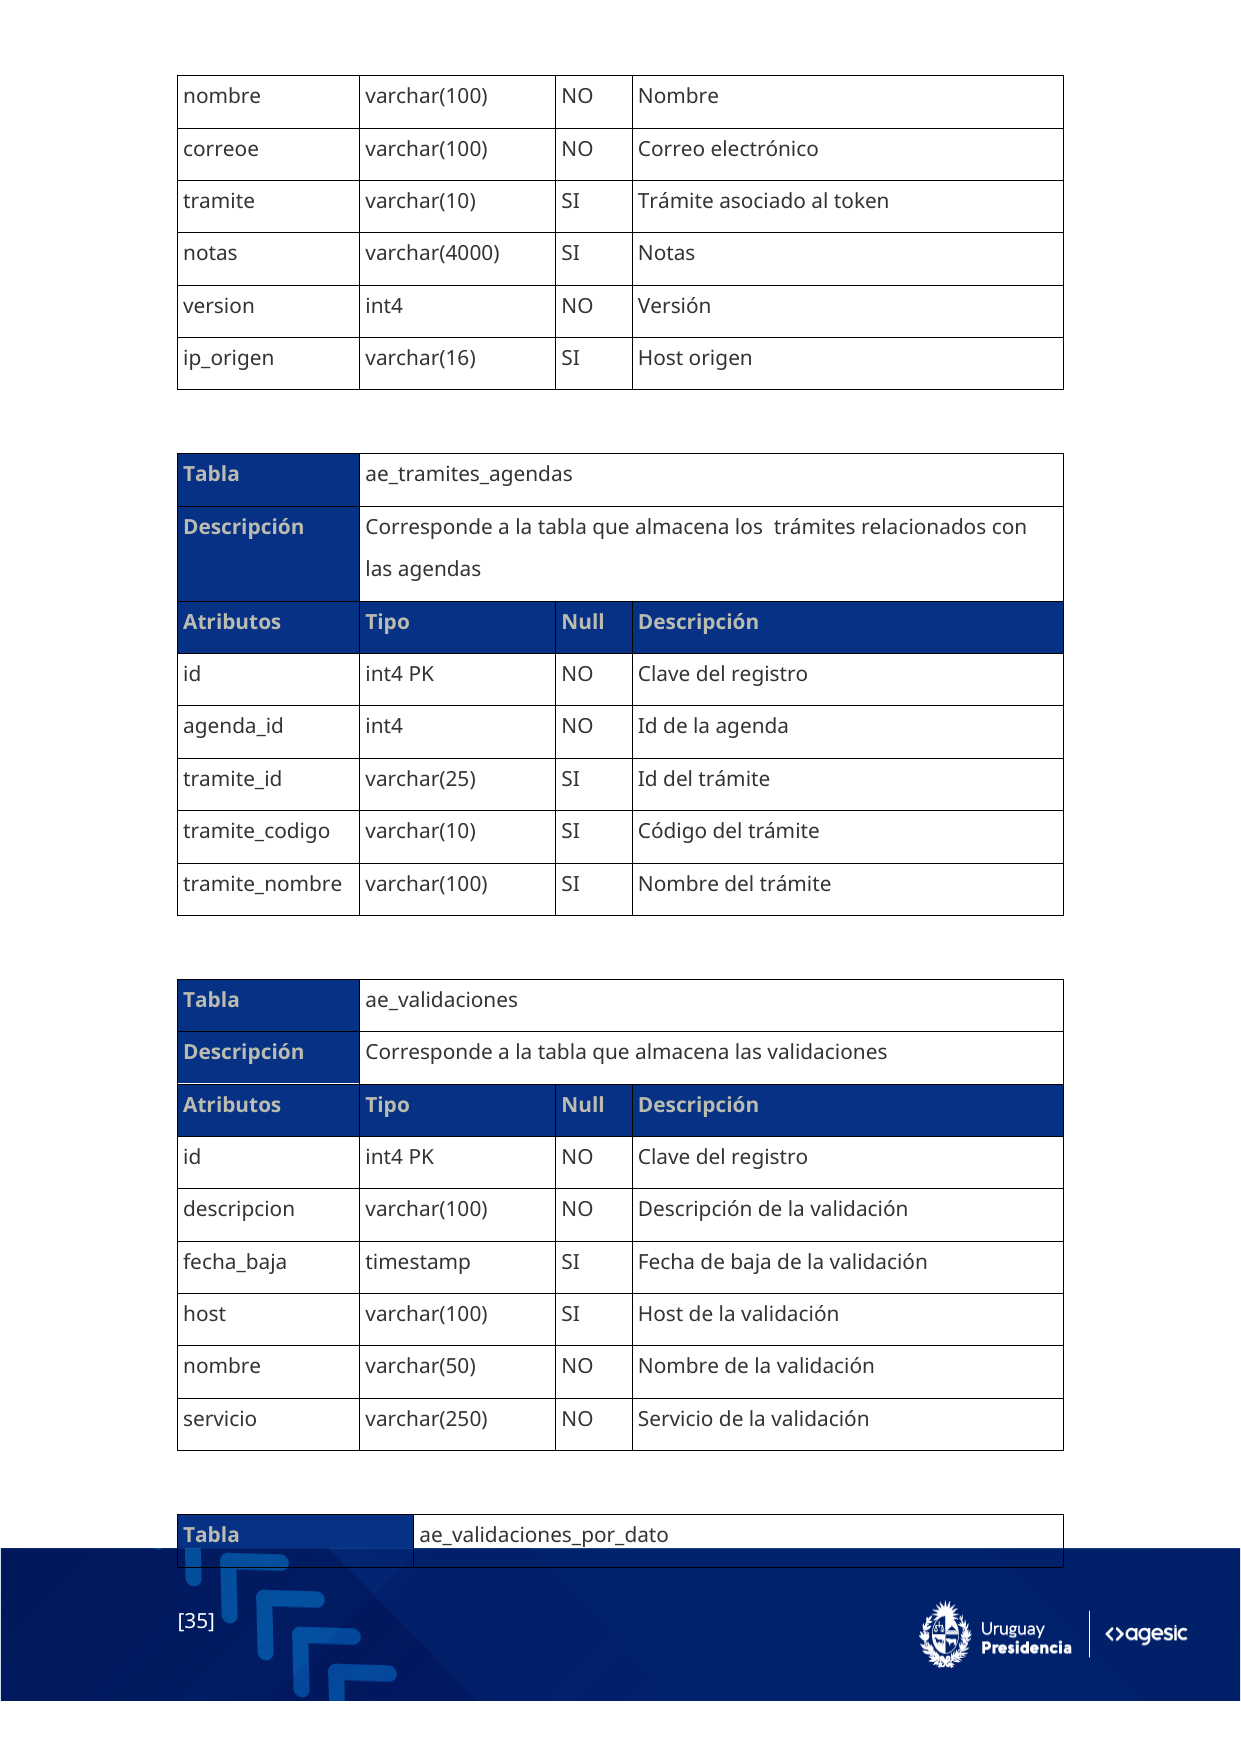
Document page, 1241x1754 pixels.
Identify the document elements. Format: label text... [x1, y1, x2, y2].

table_cell SI [556, 1242, 632, 1293]
table_cell Fecha de baja de la validación [633, 1242, 1063, 1293]
table_cell Id de la agenda [633, 706, 1063, 758]
table_cell fecha_baja [178, 1242, 359, 1293]
table_cell Null [556, 1085, 632, 1136]
table_cell Corresponde a la tabla que almacena las validaciones [360, 1032, 1063, 1083]
table_cell varchar(4000) [360, 233, 555, 284]
table_cell int4 [360, 706, 555, 758]
table_header Tabla [178, 454, 359, 506]
table_cell varchar(16) [360, 338, 555, 389]
table_cell Atributos [178, 1085, 359, 1136]
table_cell host [178, 1294, 359, 1345]
table_cell Descripción [178, 507, 359, 601]
table_cell int4 [360, 286, 555, 337]
table_cell timestamp [360, 1242, 555, 1293]
table_cell NO [556, 706, 632, 758]
table_cell NO [556, 654, 632, 705]
table_cell SI [556, 864, 632, 915]
table_cell tramite_codigo [178, 811, 359, 862]
table_cell Nombre [633, 76, 1063, 127]
table_header ae_validaciones_por_dato [414, 1515, 1063, 1548]
table_cell correoe [178, 129, 359, 180]
table_cell varchar(100) [360, 1189, 555, 1241]
table_cell tramite_nombre [178, 864, 359, 915]
table_cell SI [556, 759, 632, 810]
table_cell NO [556, 1189, 632, 1241]
table_cell Versión [633, 286, 1063, 337]
table_cell Trámite asociado al token [633, 181, 1063, 232]
table_cell Id del trámite [633, 759, 1063, 810]
table_cell NO [556, 76, 632, 127]
table_cell Descripción [633, 602, 1063, 653]
table_cell Clave del registro [633, 1137, 1063, 1188]
table_cell NO [556, 286, 632, 337]
table_cell varchar(10) [360, 181, 555, 232]
table_cell Atributos [178, 602, 359, 653]
table_cell notas [178, 233, 359, 284]
table_cell SI [556, 338, 632, 389]
table_cell Servicio de la validación [633, 1399, 1063, 1450]
table_cell Host origen [633, 338, 1063, 389]
table_cell NO [556, 1346, 632, 1398]
table_cell Null [556, 602, 632, 653]
table_cell NO [556, 129, 632, 180]
table_header ae_tramites_agendas [360, 454, 1063, 506]
table_cell Nombre del trámite [633, 864, 1063, 915]
table_cell varchar(100) [360, 76, 555, 127]
table_cell descripcion [178, 1189, 359, 1241]
table_header ae_validaciones [360, 980, 1063, 1031]
table_cell Clave del registro [633, 654, 1063, 705]
table_cell Tipo [360, 1085, 555, 1136]
table_cell Notas [633, 233, 1063, 284]
table_cell id [178, 654, 359, 705]
table_header Tabla [178, 1515, 413, 1548]
table_cell Host de la validación [633, 1294, 1063, 1345]
table_cell agenda_id [178, 706, 359, 758]
table_cell version [178, 286, 359, 337]
table_cell varchar(10) [360, 811, 555, 862]
table_cell Descripción [633, 1085, 1063, 1136]
table_cell int4 PK [360, 654, 555, 705]
table_cell varchar(25) [360, 759, 555, 810]
table_cell NO [556, 1137, 632, 1188]
table_cell varchar(100) [360, 129, 555, 180]
table_cell id [178, 1137, 359, 1188]
table_cell int4 PK [360, 1137, 555, 1188]
table_cell tramite_id [178, 759, 359, 810]
table_cell SI [556, 811, 632, 862]
table_cell nombre [178, 1346, 359, 1398]
table_cell Descripción de la validación [633, 1189, 1063, 1241]
table_cell nombre [178, 76, 359, 127]
table_cell ip_origen [178, 338, 359, 389]
table_cell varchar(250) [360, 1399, 555, 1450]
table_cell varchar(50) [360, 1346, 555, 1398]
table_cell SI [556, 181, 632, 232]
table_cell tramite [178, 181, 359, 232]
table_cell Nombre de la validación [633, 1346, 1063, 1398]
table_cell varchar(100) [360, 1294, 555, 1345]
table_cell Descripción [178, 1032, 359, 1083]
table_cell SI [556, 233, 632, 284]
table_cell Corresponde a la tabla que almacena los trámites relacionados con las agendas [360, 507, 1063, 601]
table_cell NO [556, 1399, 632, 1450]
table_cell servicio [178, 1399, 359, 1450]
table_cell Correo electrónico [633, 129, 1063, 180]
table_header Tabla [178, 980, 359, 1031]
table_cell Código del trámite [633, 811, 1063, 862]
table_cell SI [556, 1294, 632, 1345]
table_cell Tipo [360, 602, 555, 653]
table_cell varchar(100) [360, 864, 555, 915]
